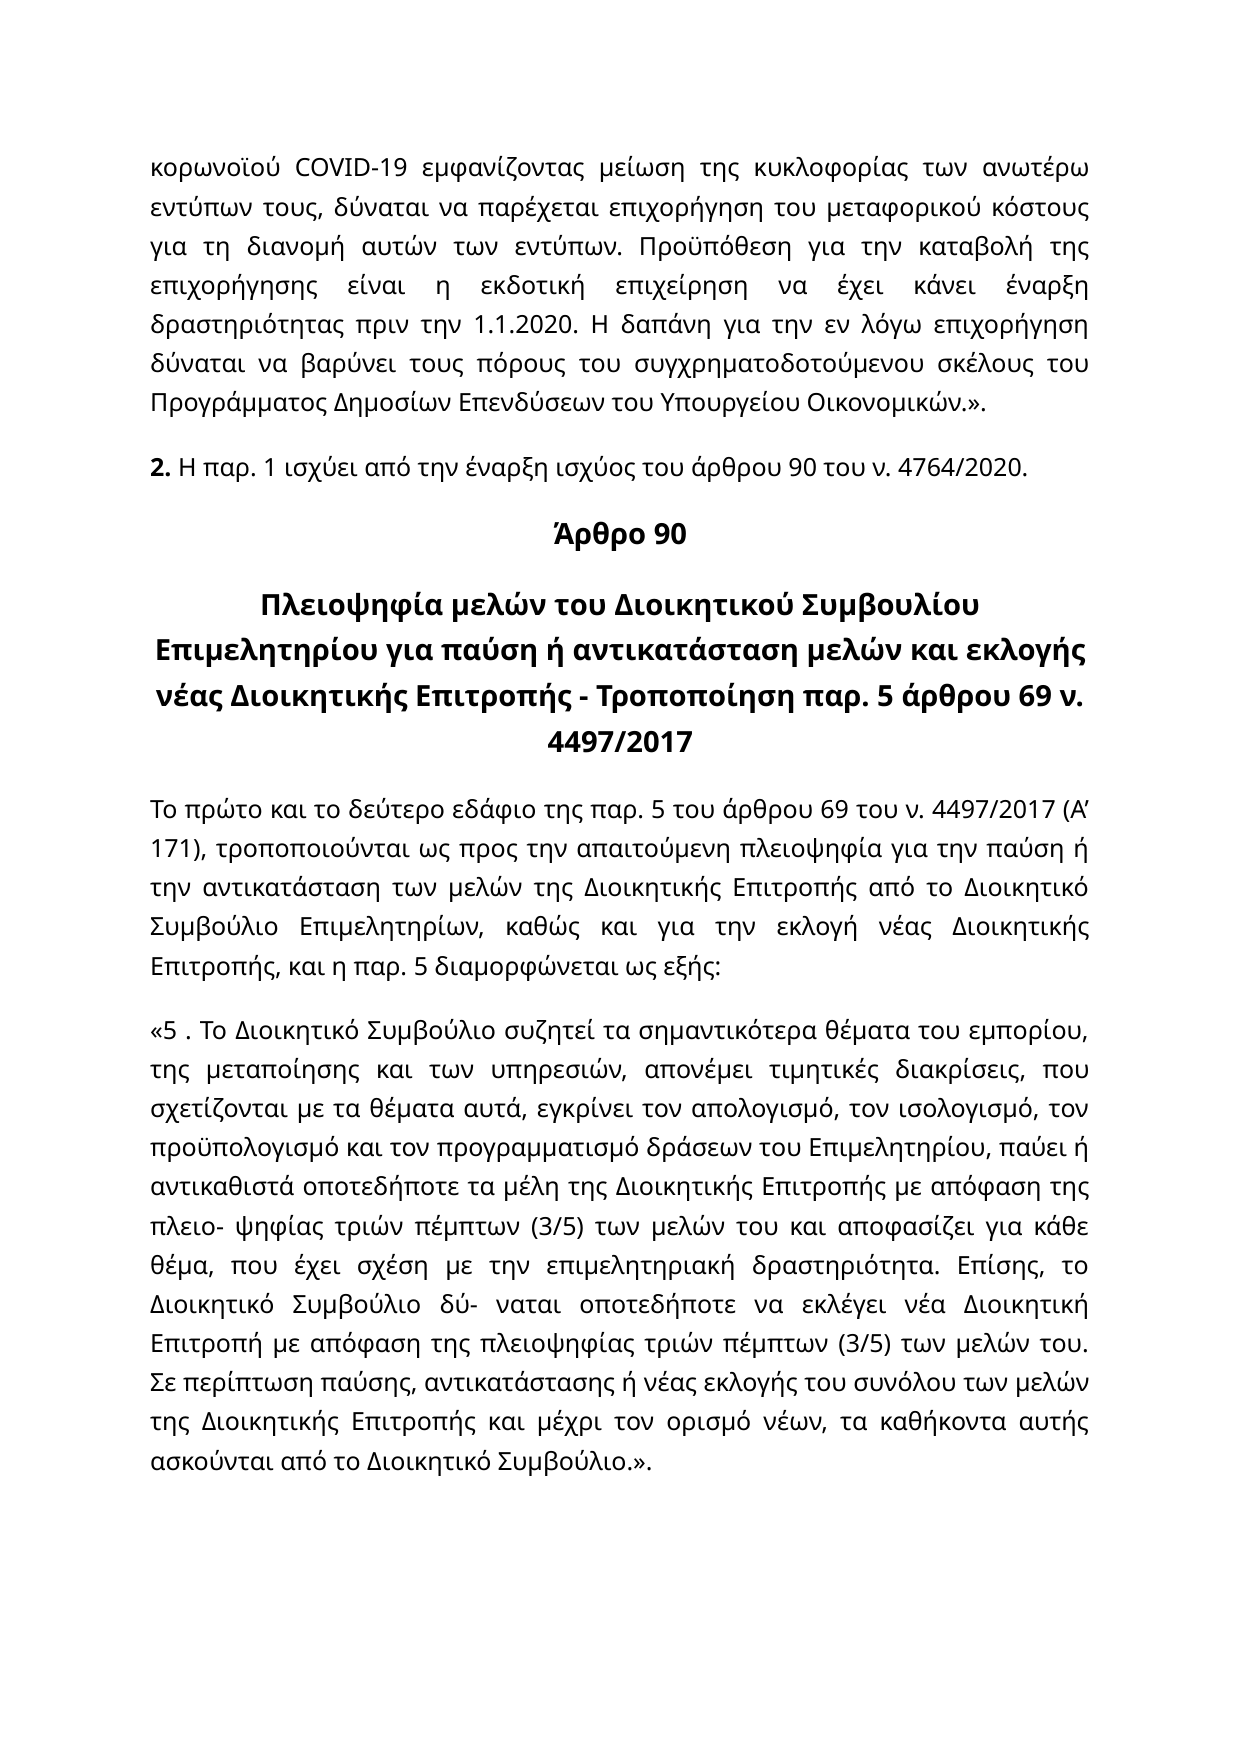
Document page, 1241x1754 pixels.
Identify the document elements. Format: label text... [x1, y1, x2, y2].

text «5 . Το Διοικητικό Συμβούλιο συζητεί τα σημαντικότερα θέματα του εμπορίου, της μεταποίησης και των υπηρεσιών, απονέμει τιμητικές διακρίσεις, που σχετίζονται με τα θέματα αυτά, εγκρίνει τον απολογισμό, τον ισολογισμό, τον προϋπολογισμό και τον προγραμματισμό δράσεων του Επιμελητηρίου, παύει ή αντικαθιστά οποτεδήποτε τα μέλη της Διοικητικής Επιτροπής με απόφαση της πλειο- ψηφίας τριών πέμπτων (3/5) των μελών του και αποφασίζει για κάθε θέμα, που έχει σχέση με την επιμελητηριακή δραστηριότητα. Επίσης, το Διοικητικό Συμβούλιο δύ- ναται οποτεδήποτε να εκλέγει νέα Διοικητική Επιτροπή με απόφαση της πλειοψηφίας τριών πέμπτων (3/5) των μελών του. Σε περίπτωση παύσης, αντικατάστασης ή νέας εκλογής του συνόλου των μελών της Διοικητικής Επιτροπής και μέχρι τον ορισμό νέων, τα καθήκοντα αυτής ασκούνται από το Διοικητικό Συμβούλιο.». [150, 1012, 1090, 1477]
subtitle Άρθρο 90 [150, 513, 1090, 553]
subtitle Πλειοψηφία μελών του Διοικητικού Συμβουλίου Επιμελητηρίου για παύση ή αντικατάσταση μελών και εκλογής νέας Διοικητικής Επιτροπής - Τροποποίηση παρ. 5 άρθρου 69 ν. 4497/2017 [150, 584, 1090, 761]
text κορωνοϊού COVID-19 εμφανίζοντας μείωση της κυκλοφορίας των ανωτέρω εντύπων τους, δύναται να παρέχεται επιχορήγηση του μεταφορικού κόστους για τη διανομή αυτών των εντύπων. Προϋπόθεση για την καταβολή της επιχορήγησης είναι η εκδοτική επιχείρηση να έχει κάνει έναρξη δραστηριότητας πριν την 1.1.2020. Η δαπάνη για την εν λόγω επιχορήγηση δύναται να βαρύνει τους πόρους του συγχρηματοδοτούμενου σκέλους του Προγράμματος Δημοσίων Επενδύσεων του Υπουργείου Οικονομικών.». [150, 150, 1090, 419]
text Το πρώτο και το δεύτερο εδάφιο της παρ. 5 του άρθρου 69 του ν. 4497/2017 (Α’ 171), τροποποιούνται ως προς την απαιτούμενη πλειοψηφία για την παύση ή την αντικατάσταση των μελών της Διοικητικής Επιτροπής από το Διοικητικό Συμβούλιο Επιμελητηρίων, καθώς και για την εκλογή νέας Διοικητικής Επιτροπής, και η παρ. 5 διαμορφώνεται ως εξής: [150, 791, 1090, 982]
text 2. Η παρ. 1 ισχύει από την έναρξη ισχύος του άρθρου 90 του ν. 4764/2020. [150, 449, 1090, 483]
